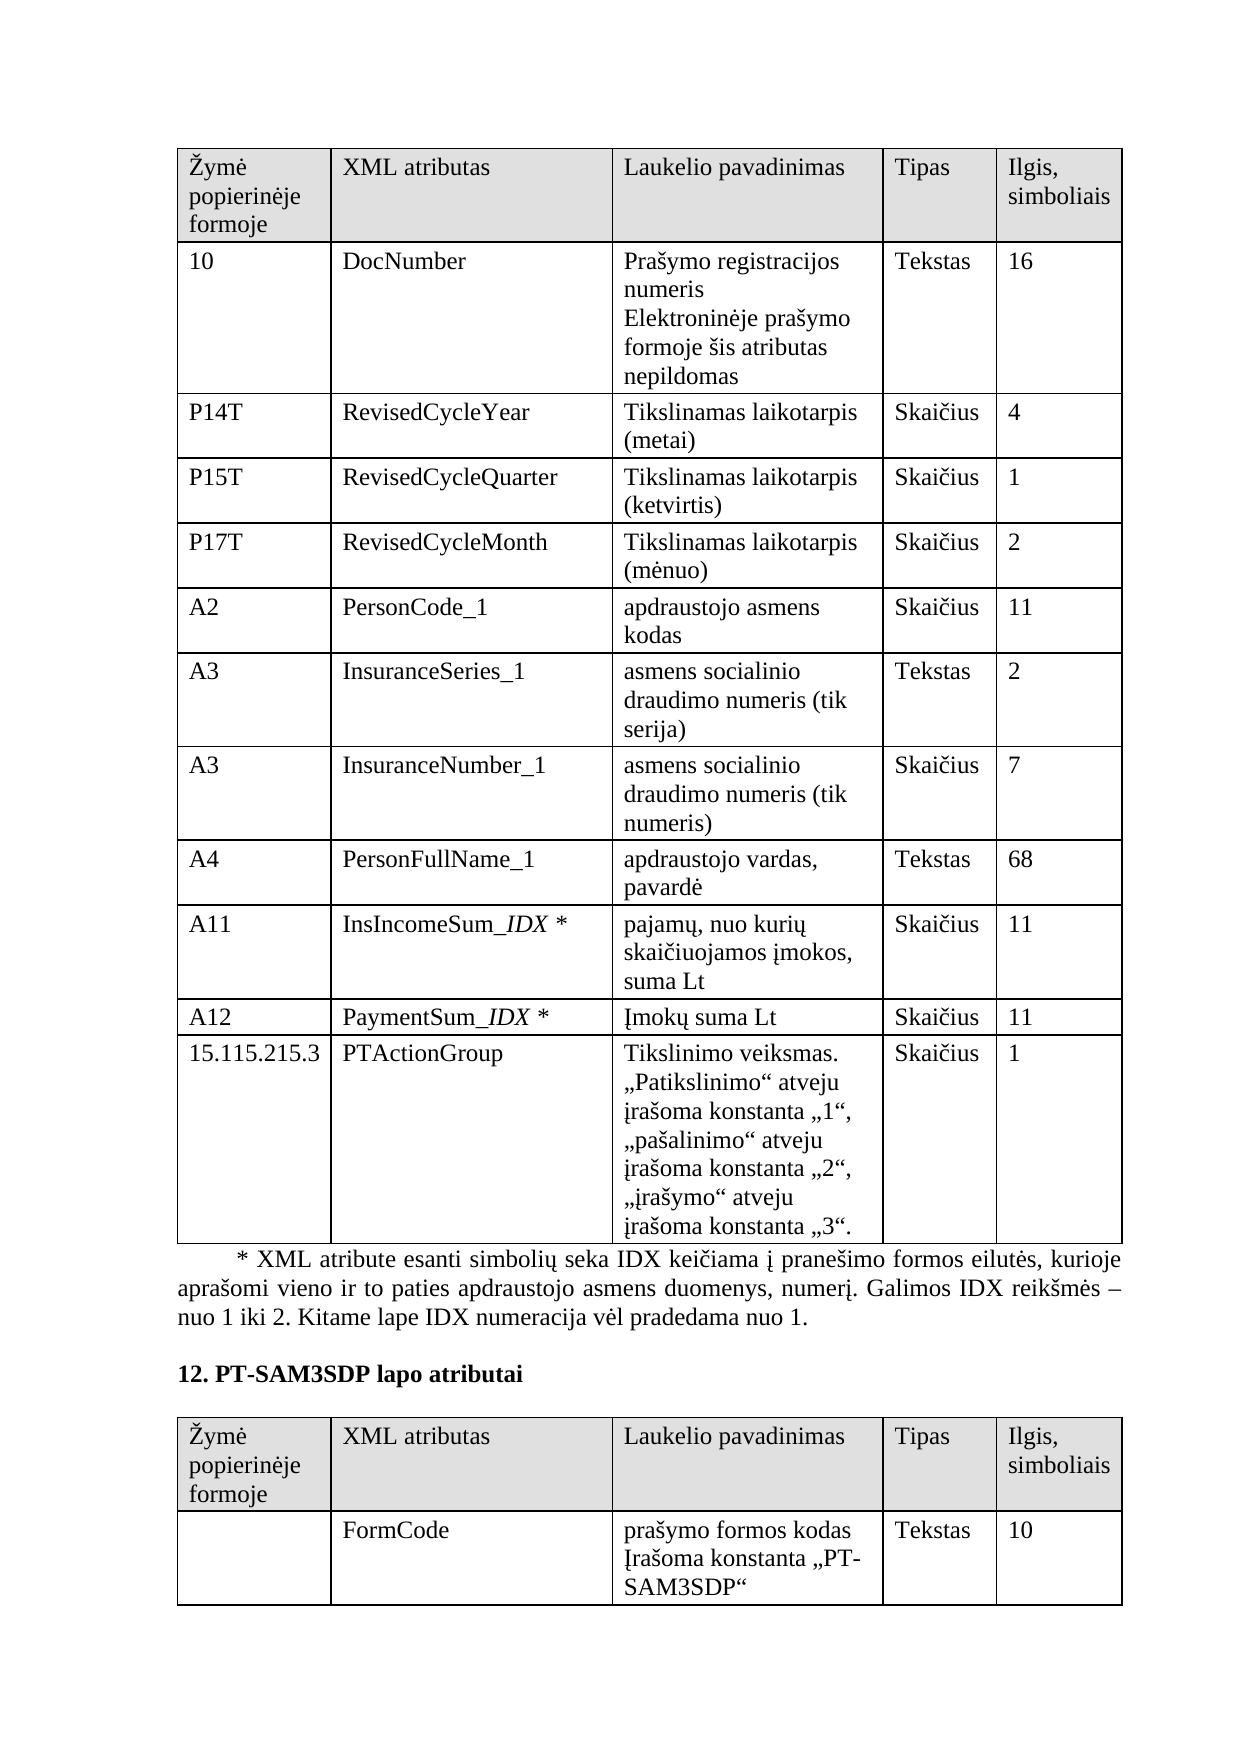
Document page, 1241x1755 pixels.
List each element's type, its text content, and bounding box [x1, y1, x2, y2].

table_cell 2 [997, 654, 1121, 746]
table_cell 2 [997, 524, 1121, 587]
table_cell Skaičius [884, 747, 996, 839]
table_cell pajamų, nuo kurių skaičiuojamos įmokos, suma Lt [613, 906, 882, 998]
table_cell DocNumber [332, 243, 612, 392]
table_cell 1 [997, 459, 1121, 522]
table_cell A12 [178, 1000, 330, 1034]
table_cell 16 [997, 243, 1121, 392]
table_header XML atributas [332, 1418, 612, 1510]
table_header Laukelio pavadinimas [613, 149, 882, 241]
table_cell PersonCode_1 [332, 589, 612, 652]
table_cell 10 [178, 243, 330, 392]
table_cell 7 [997, 747, 1121, 839]
table_cell 1 [997, 1036, 1121, 1243]
table_cell Tekstas [884, 243, 996, 392]
table_cell 10 [997, 1512, 1121, 1604]
table_cell 11 [997, 906, 1121, 998]
table_cell Tekstas [884, 1512, 996, 1604]
table_header Ilgis, simboliais [997, 149, 1121, 241]
table_cell Skaičius [884, 1036, 996, 1243]
table_cell Tikslinamas laikotarpis (metai) [613, 394, 882, 457]
table_cell InsuranceNumber_1 [332, 747, 612, 839]
table_cell PersonFullName_1 [332, 841, 612, 904]
table_cell PaymentSum_IDX * [332, 1000, 612, 1034]
table_header XML atributas [332, 149, 612, 241]
table_cell Tekstas [884, 654, 996, 746]
table_cell P15T [178, 459, 330, 522]
text 12. PT-SAM3SDP lapo atributai [177, 1359, 1122, 1388]
table_cell FormCode [332, 1512, 612, 1604]
table_cell Prašymo registracijos numeris Elektroninėje prašymo formoje šis atributas nepildomas [613, 243, 882, 392]
table_header Ilgis, simboliais [997, 1418, 1121, 1510]
table_cell Skaičius [884, 589, 996, 652]
table_cell RevisedCycleMonth [332, 524, 612, 587]
table_header Laukelio pavadinimas [613, 1418, 882, 1510]
table_header Tipas [884, 149, 996, 241]
table_header Žymė popierinėje formoje [178, 149, 330, 241]
table_cell Tikslinimo veiksmas. „Patikslinimo“ atveju įrašoma konstanta „1“, „pašalinimo“ atveju įrašoma konstanta „2“, „įrašymo“ atveju įrašoma konstanta „3“. [613, 1036, 882, 1243]
table_header Tipas [884, 1418, 996, 1510]
table_cell Skaičius [884, 524, 996, 587]
table_cell InsuranceSeries_1 [332, 654, 612, 746]
table_cell [178, 1512, 330, 1604]
table_cell prašymo formos kodas Įrašoma konstanta „PT-SAM3SDP“ [613, 1512, 882, 1604]
table_cell RevisedCycleQuarter [332, 459, 612, 522]
table_cell 11 [997, 589, 1121, 652]
table_cell Įmokų suma Lt [613, 1000, 882, 1034]
table_cell 4 [997, 394, 1121, 457]
table_cell Tikslinamas laikotarpis (mėnuo) [613, 524, 882, 587]
table_cell 15.115.215.3 [178, 1036, 330, 1243]
table_cell Skaičius [884, 394, 996, 457]
table_cell asmens socialinio draudimo numeris (tik numeris) [613, 747, 882, 839]
table_header Žymė popierinėje formoje [178, 1418, 330, 1510]
table_cell RevisedCycleYear [332, 394, 612, 457]
table_cell P14T [178, 394, 330, 457]
table_cell A11 [178, 906, 330, 998]
table_cell Tekstas [884, 841, 996, 904]
table_cell apdraustojo vardas, pavardė [613, 841, 882, 904]
table_cell A2 [178, 589, 330, 652]
table_cell 68 [997, 841, 1121, 904]
table_cell 11 [997, 1000, 1121, 1034]
table_cell Skaičius [884, 906, 996, 998]
table_cell A4 [178, 841, 330, 904]
table_cell A3 [178, 654, 330, 746]
table_cell P17T [178, 524, 330, 587]
table_cell asmens socialinio draudimo numeris (tik serija) [613, 654, 882, 746]
table_cell Skaičius [884, 1000, 996, 1034]
table_cell PTActionGroup [332, 1036, 612, 1243]
table_cell Tikslinamas laikotarpis (ketvirtis) [613, 459, 882, 522]
table_cell apdraustojo asmens kodas [613, 589, 882, 652]
table_cell A3 [178, 747, 330, 839]
table_cell Skaičius [884, 459, 996, 522]
text * XML atribute esanti simbolių seka IDX keičiama į pranešimo formos eilutės, kurioje aprašomi vieno ir to paties apdraustojo asmens duomenys, numerį. Galimos IDX reikšmės – nuo 1 iki 2. Kitame lape IDX numeracija vėl pradedama nuo 1. [177, 1244, 1122, 1330]
table_cell InsIncomeSum_IDX * [332, 906, 612, 998]
